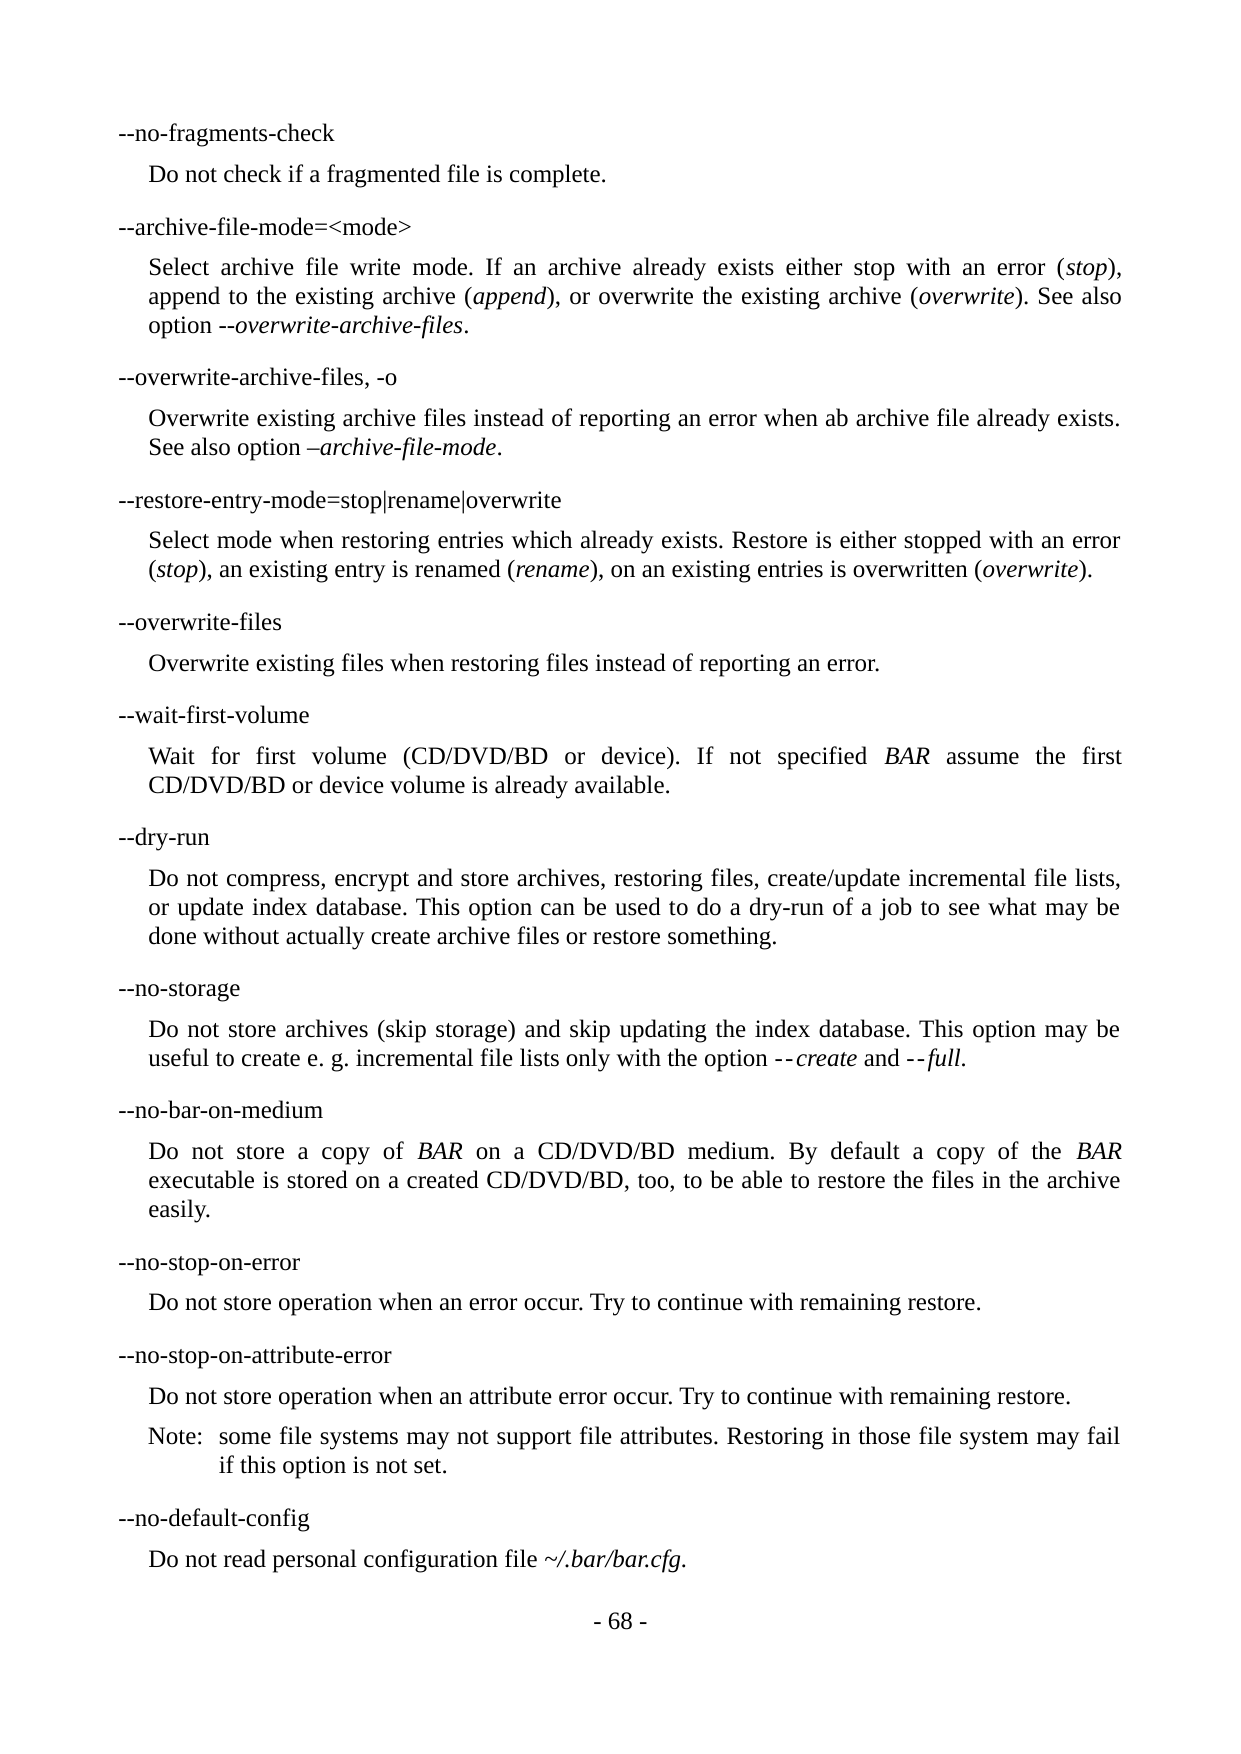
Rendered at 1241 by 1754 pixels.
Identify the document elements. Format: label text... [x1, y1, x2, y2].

title --overwrite-files [118, 607, 1122, 636]
text Overwrite existing files when restoring files instead of reporting an error. [148, 648, 1122, 676]
title --wait-first-volume [118, 700, 1122, 729]
title --no-default-config [118, 1503, 1122, 1532]
text Do not check if a fragmented file is complete. [148, 159, 1122, 188]
text Note: some file systems may not support file attributes. Restoring in those file system may fail if this option is not set. [148, 1421, 1122, 1479]
title --archive-file-mode=<mode> [118, 212, 1122, 240]
title --dry-run [118, 822, 1122, 851]
text Do not store operation when an attribute error occur. Try to continue with remaining restore. [148, 1381, 1122, 1409]
title --overwrite-archive-files, -o [118, 362, 1122, 391]
title --no-bar-on-medium [118, 1096, 1122, 1124]
title --no-stop-on-attribute-error [118, 1340, 1122, 1369]
text Do not store archives (skip storage) and skip updating the index database. This option may be useful to create e. g. incremental file lists only with the option ‑‑create and ‑‑full. [148, 1014, 1122, 1072]
text Do not store operation when an error occur. Try to continue with remaining restore. [148, 1287, 1122, 1316]
text Select archive file write mode. If an archive already exists either stop with an error (stop), append to the existing archive (append), or overwrite the existing archive (overwrite). See also option --overwrite-archive-files. [148, 252, 1122, 338]
title --no-storage [118, 973, 1122, 1002]
text Overwrite existing archive files instead of reporting an error when ab archive file already exists. See also option –archive-file-mode. [148, 403, 1122, 461]
text Wait for first volume (CD/DVD/BD or device). If not specified BAR assume the first CD/DVD/BD or device volume is already available. [148, 741, 1122, 798]
title --no-stop-on-error [118, 1247, 1122, 1275]
title --restore-entry-mode=stop|rename|overwrite [118, 485, 1122, 513]
title --no-fragments-check [118, 118, 1122, 147]
text Select mode when restoring entries which already exists. Restore is either stopped with an error (stop), an existing entry is renamed (rename), on an existing entries is overwritten (overwrite). [148, 525, 1122, 583]
text Do not compress, encrypt and store archives, restoring files, create/update incremental file lists, or update index database. This option can be used to do a dry-run of a job to see what may be done without actually create archive files or restore something. [148, 863, 1122, 949]
text Do not read personal configuration file ~/.bar/bar.cfg. [148, 1544, 1122, 1572]
text Do not store a copy of BAR on a CD/DVD/BD medium. By default a copy of the BAR executable is stored on a created CD/DVD/BD, too, to be able to restore the files in the archive easily. [148, 1136, 1122, 1223]
